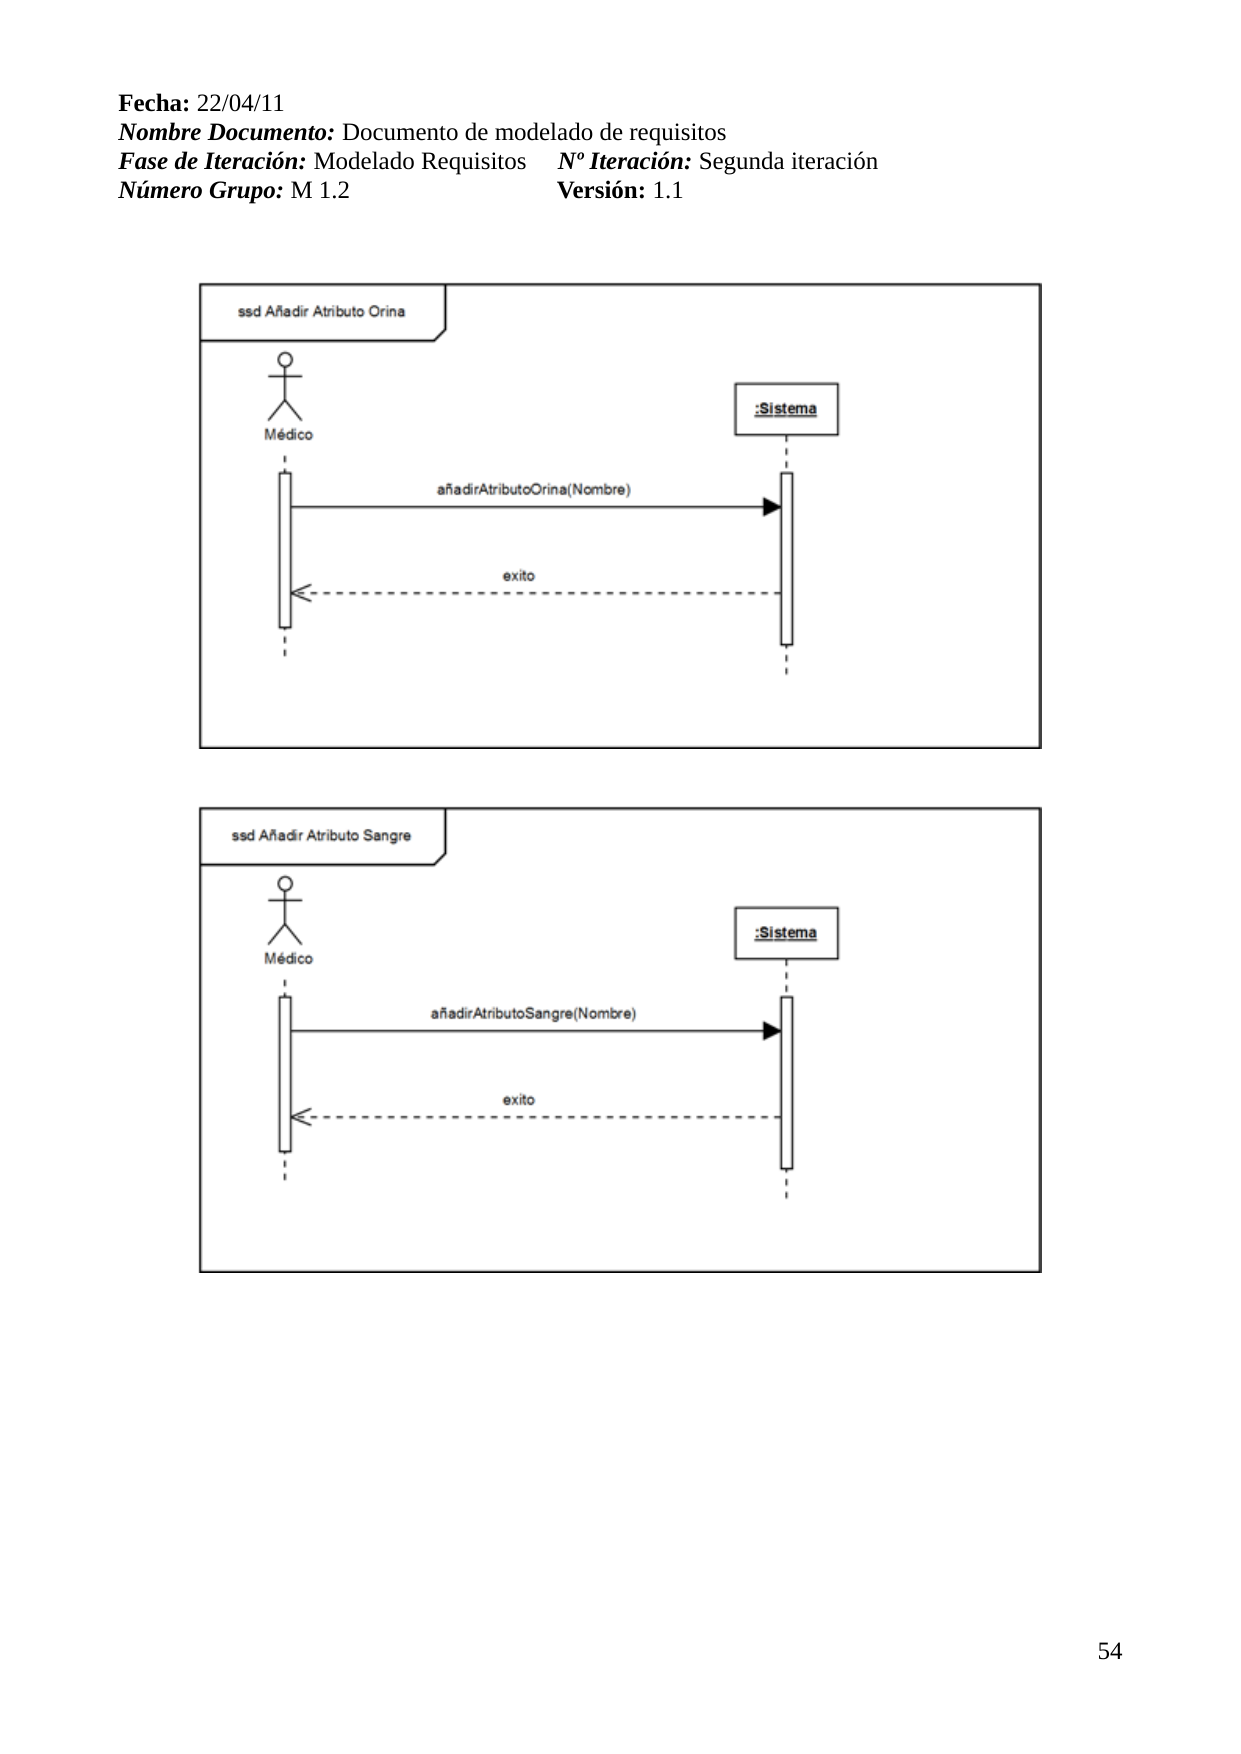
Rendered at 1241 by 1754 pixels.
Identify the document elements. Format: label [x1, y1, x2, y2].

picture [198, 282, 1042, 749]
picture [198, 806, 1042, 1273]
